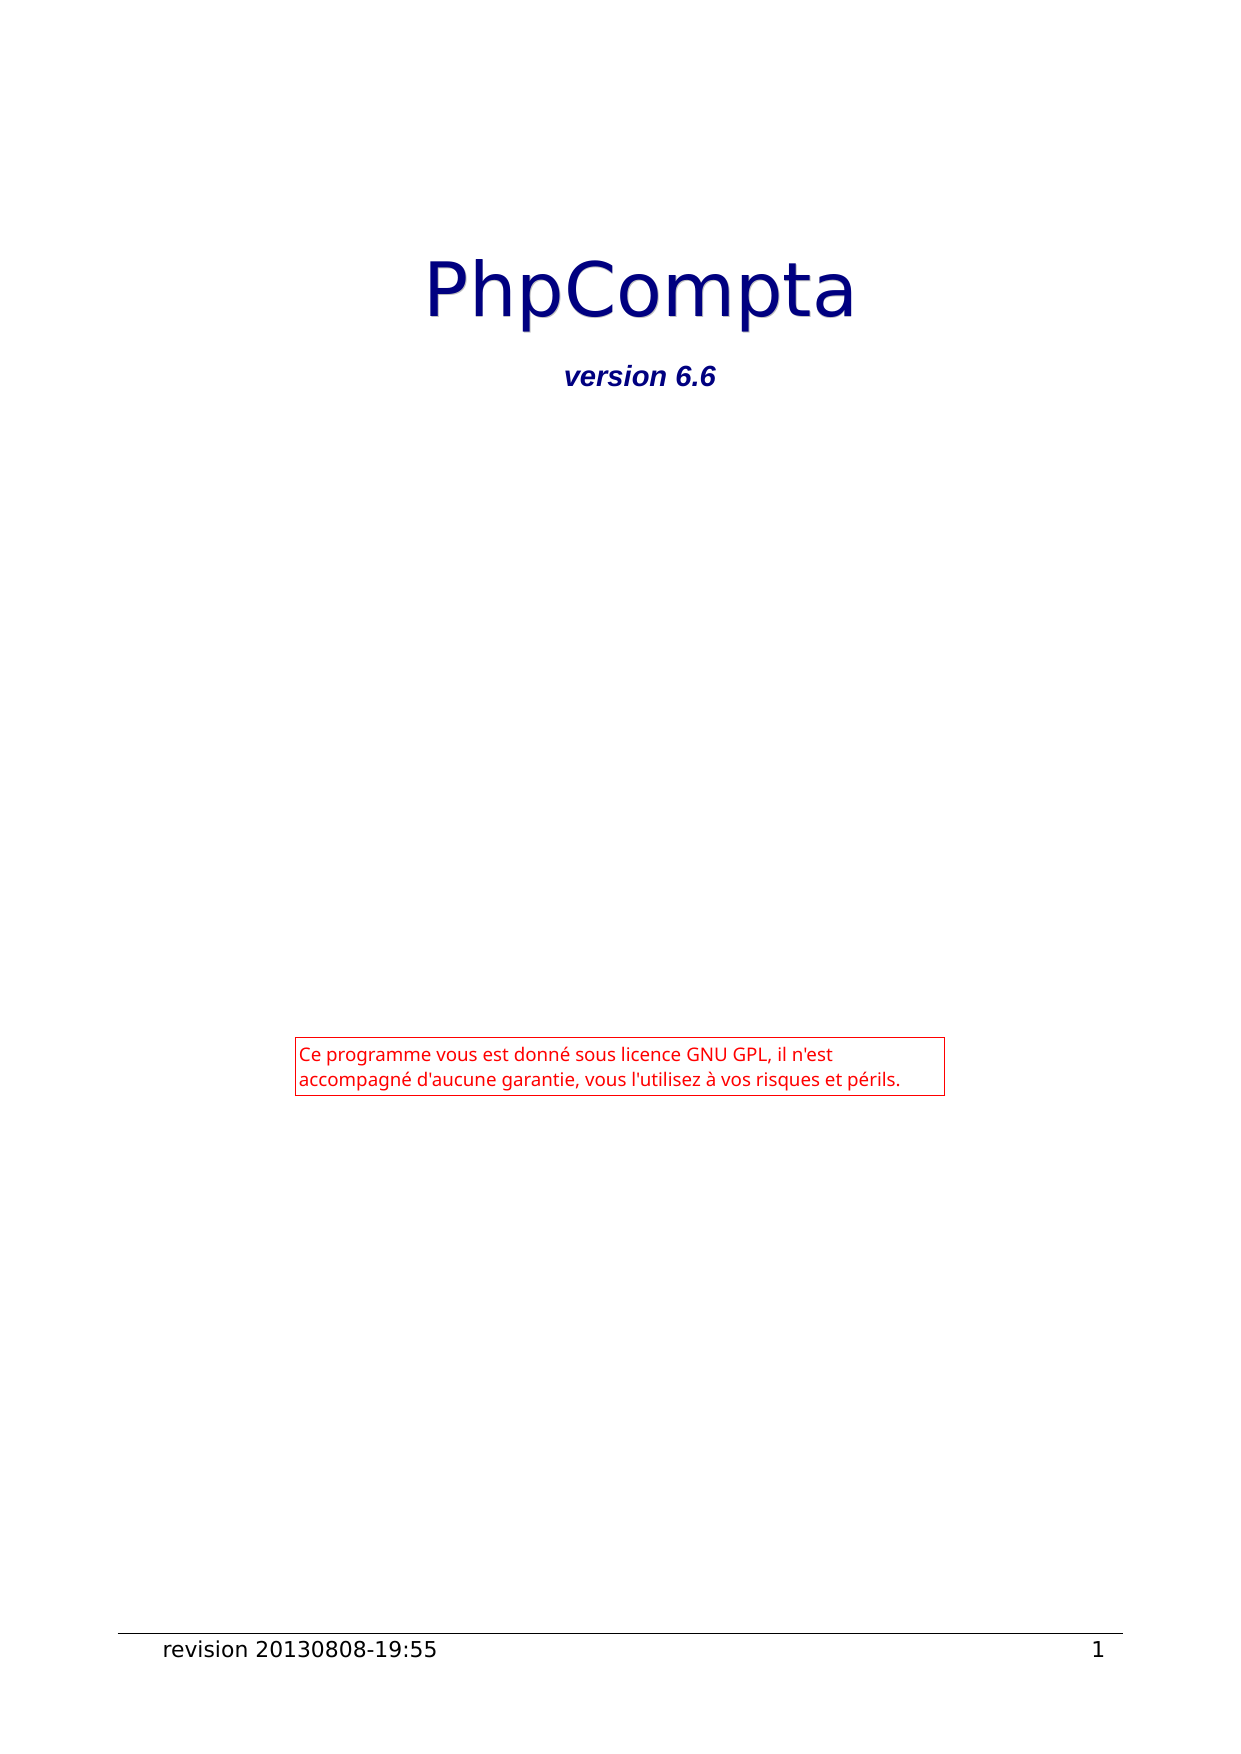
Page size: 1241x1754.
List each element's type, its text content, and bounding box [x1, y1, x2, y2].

title PhpCompta [159, 247, 1123, 334]
text Ce programme vous est donné sous licence GNU GPL, il n'est accompagné d'aucune garantie, vous l'utilisez à vos risques et périls. [296, 1038, 944, 1095]
subtitle version 6.6 [159, 359, 1123, 393]
